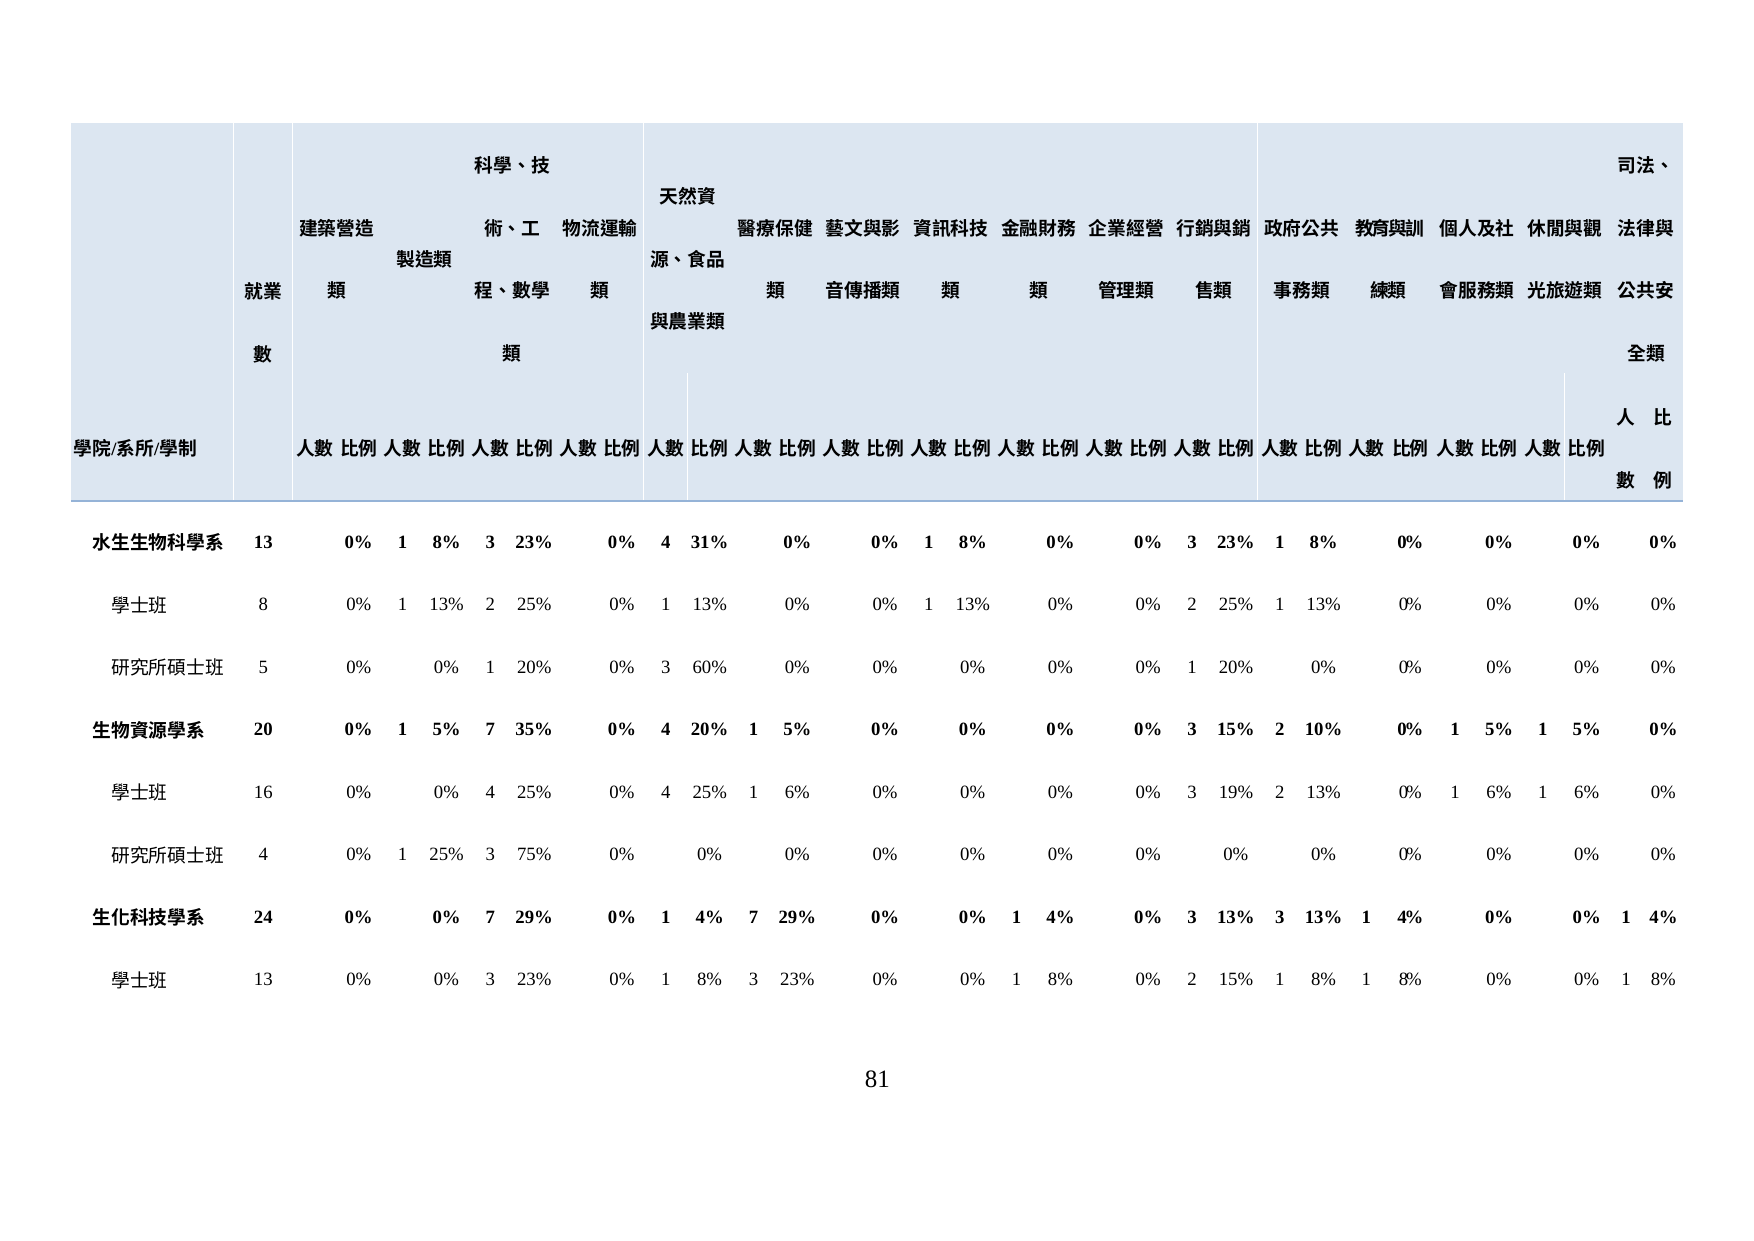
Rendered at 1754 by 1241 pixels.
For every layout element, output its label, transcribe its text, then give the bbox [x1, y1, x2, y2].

table_cell 13% [1301, 875, 1345, 937]
table_cell [1345, 625, 1389, 687]
table_cell [1258, 812, 1301, 875]
table_cell 8% [951, 502, 994, 562]
table_cell 13% [1214, 875, 1257, 937]
table_cell 1 [731, 687, 775, 750]
table_cell 1 [1608, 875, 1643, 937]
table_cell 0% [1214, 812, 1257, 875]
table_cell 0% [336, 625, 380, 687]
table_cell 4 [234, 812, 292, 875]
table_cell 15% [1214, 937, 1257, 1000]
table_cell 研究所碩士班 [71, 625, 233, 687]
table_cell 0% [1038, 687, 1082, 750]
table_cell 4% [688, 875, 731, 937]
table_cell 人數 [907, 373, 951, 500]
table_cell 31% [688, 502, 731, 562]
table_cell [907, 875, 951, 937]
table_cell 比例 [863, 373, 907, 500]
table_cell 29% [512, 875, 556, 937]
table_cell 3 [468, 812, 512, 875]
table_header 政府公共事務類 [1258, 123, 1345, 373]
table_cell 8% [1301, 502, 1345, 562]
table_cell 4% [1389, 875, 1433, 937]
table_cell 0% [1389, 750, 1433, 812]
table_cell 人數 [380, 373, 424, 500]
table_cell 0% [1389, 687, 1433, 750]
table_cell [819, 937, 863, 1000]
table_cell 0% [1565, 875, 1608, 937]
table_cell [293, 502, 336, 562]
table_cell 0% [1565, 625, 1608, 687]
table_cell 比例 [1301, 373, 1345, 500]
table_cell 3 [1258, 875, 1301, 937]
table_cell 0% [1038, 562, 1082, 625]
table_header 藝文與影音傳播類 [819, 123, 907, 373]
table_cell 研究所碩士班 [71, 812, 233, 875]
table_cell 1 [380, 562, 424, 625]
table_cell 0% [1126, 875, 1170, 937]
table_header 金融財務類 [994, 123, 1082, 373]
table_cell [556, 812, 600, 875]
table_cell 0% [775, 625, 819, 687]
table_cell [994, 625, 1038, 687]
table_cell 0% [1301, 812, 1345, 875]
table_cell 人數 [1345, 373, 1389, 500]
table_header [71, 123, 233, 373]
table_cell 0% [600, 562, 643, 625]
table_cell 25% [1214, 562, 1257, 625]
table_cell 1 [1521, 687, 1564, 750]
table_cell 1 [644, 562, 687, 625]
table_header 教育與訓練類 [1345, 123, 1433, 373]
table_cell [644, 812, 687, 875]
table_cell 1 [1258, 502, 1301, 562]
table_cell 生化科技學系 [71, 875, 233, 937]
table_cell [1608, 687, 1643, 750]
table_cell 25% [424, 812, 468, 875]
table_cell 0% [1477, 875, 1521, 937]
table_cell 0% [863, 562, 907, 625]
table_cell 比例 [1214, 373, 1257, 500]
table_cell [556, 687, 600, 750]
table_cell 23% [1214, 502, 1257, 562]
table_cell [556, 875, 600, 937]
table_cell [1082, 562, 1126, 625]
table_header 建築營造類 [293, 123, 380, 373]
table_cell 比例 [1565, 373, 1608, 500]
table_cell [293, 562, 336, 625]
table_cell [1082, 937, 1126, 1000]
table_cell 3 [468, 937, 512, 1000]
table_cell [1521, 625, 1564, 687]
table_cell [819, 875, 863, 937]
table_cell [556, 937, 600, 1000]
table_cell [380, 875, 424, 937]
table_cell 7 [731, 875, 775, 937]
table_cell 比例 [1126, 373, 1170, 500]
table_cell [819, 502, 863, 562]
table_cell 0% [1389, 562, 1433, 625]
table_cell 20% [512, 625, 556, 687]
table_cell [1345, 750, 1389, 812]
table_cell [293, 687, 336, 750]
table_cell 人數 [994, 373, 1038, 500]
table_cell 0% [951, 937, 994, 1000]
table_cell [907, 937, 951, 1000]
table_cell [380, 750, 424, 812]
table_cell [1521, 502, 1564, 562]
table_cell [994, 812, 1038, 875]
table_cell 0% [951, 812, 994, 875]
table_cell [1608, 750, 1643, 812]
table_cell [1608, 562, 1643, 625]
table_cell [556, 562, 600, 625]
table_cell 23% [512, 502, 556, 562]
table_cell 人數 [1170, 373, 1214, 500]
table_cell [1345, 562, 1389, 625]
table_cell 0% [1643, 687, 1683, 750]
table_cell 0% [1565, 812, 1608, 875]
table_cell 比例 [1038, 373, 1082, 500]
table_cell 人數 [1082, 373, 1126, 500]
table_cell 0% [424, 625, 468, 687]
table_cell 0% [1643, 562, 1683, 625]
table_cell 1 [1521, 750, 1564, 812]
table_cell 人數 [1521, 373, 1564, 500]
table_cell 15% [1214, 687, 1257, 750]
table_cell 5% [1565, 687, 1608, 750]
table_cell 1 [1258, 937, 1301, 1000]
table_header 天然資源、食品與農業類 [644, 123, 731, 373]
table_cell 2 [1258, 750, 1301, 812]
table_cell [1608, 625, 1643, 687]
table_cell 0% [1038, 812, 1082, 875]
table_cell [731, 502, 775, 562]
table_cell 0% [336, 562, 380, 625]
table_cell 4 [468, 750, 512, 812]
table_cell 比例 [1477, 373, 1521, 500]
table_cell 0% [1477, 562, 1521, 625]
table_cell [293, 625, 336, 687]
table_cell 水生生物科學系 [71, 502, 233, 562]
table_cell 2 [468, 562, 512, 625]
table_cell 0% [1389, 502, 1433, 562]
table_cell 1 [380, 502, 424, 562]
table_cell [994, 502, 1038, 562]
table_cell 13% [1301, 750, 1345, 812]
table_cell [1433, 875, 1477, 937]
table_cell [1082, 687, 1126, 750]
table_cell 0% [951, 625, 994, 687]
table_cell [907, 812, 951, 875]
table_cell 0% [688, 812, 731, 875]
table_cell 0% [600, 502, 643, 562]
table_cell 8% [1301, 937, 1345, 1000]
table_cell 0% [336, 812, 380, 875]
table_header 就業數 [234, 123, 292, 500]
table_cell 29% [775, 875, 819, 937]
table_cell 0% [1643, 750, 1683, 812]
table_cell 0% [1126, 562, 1170, 625]
table_cell 20% [1214, 625, 1257, 687]
table_header 個人及社會服務類 [1433, 123, 1521, 373]
table_cell 1 [1433, 750, 1477, 812]
table_cell [1170, 812, 1214, 875]
table_cell 0% [863, 812, 907, 875]
table_header 休閒與觀光旅遊類 [1521, 123, 1608, 373]
table_cell 0% [1038, 750, 1082, 812]
table_cell 0% [863, 687, 907, 750]
table_cell 1 [994, 937, 1038, 1000]
table_header 科學、技術、工程、數學類 [468, 123, 556, 373]
table_cell 13 [234, 937, 292, 1000]
table_cell [994, 750, 1038, 812]
table_cell 3 [731, 937, 775, 1000]
table_cell 10% [1301, 687, 1345, 750]
table_cell 0% [600, 625, 643, 687]
table_cell 比例 [600, 373, 643, 500]
table_cell 0% [336, 937, 380, 1000]
table_cell [293, 812, 336, 875]
table_cell 0% [336, 750, 380, 812]
table_cell 1 [1345, 875, 1389, 937]
table_cell 0% [1643, 812, 1683, 875]
table_cell [819, 750, 863, 812]
table_cell 75% [512, 812, 556, 875]
table_cell 0% [951, 750, 994, 812]
table_cell 8 [234, 562, 292, 625]
table_cell 人數 [293, 373, 336, 500]
table_cell 1 [994, 875, 1038, 937]
table_cell 0% [336, 875, 380, 937]
table_cell 1 [907, 562, 951, 625]
table_cell 0% [1477, 812, 1521, 875]
table_cell 2 [1170, 937, 1214, 1000]
table_cell 0% [863, 937, 907, 1000]
table_cell 1 [731, 750, 775, 812]
table_cell 0% [951, 687, 994, 750]
table_cell 25% [512, 562, 556, 625]
table_cell [819, 687, 863, 750]
table_cell [1082, 750, 1126, 812]
table_cell [731, 562, 775, 625]
table_cell 7 [468, 687, 512, 750]
table_cell 比例 [775, 373, 819, 500]
table_cell 3 [468, 502, 512, 562]
table_header 物流運輸類 [556, 123, 643, 373]
table_cell 人數 [556, 373, 600, 500]
table_cell 13% [424, 562, 468, 625]
table_cell 0% [336, 687, 380, 750]
table_cell [1082, 502, 1126, 562]
table_cell [1082, 875, 1126, 937]
table_cell 5 [234, 625, 292, 687]
table_cell 學士班 [71, 750, 233, 812]
table_cell [556, 625, 600, 687]
table_cell [1258, 625, 1301, 687]
table_cell 13% [688, 562, 731, 625]
table_cell 0% [1477, 502, 1521, 562]
table_cell 0% [600, 750, 643, 812]
table_cell [731, 625, 775, 687]
table_cell [1608, 502, 1643, 562]
table_cell 比例 [336, 373, 380, 500]
table_cell 0% [1389, 812, 1433, 875]
table_cell [1433, 502, 1477, 562]
table_cell 4 [644, 687, 687, 750]
table_cell 生物資源學系 [71, 687, 233, 750]
table_cell [1345, 687, 1389, 750]
table_cell 0% [1565, 562, 1608, 625]
table_cell 0% [863, 502, 907, 562]
table_cell 1 [380, 687, 424, 750]
table_cell 0% [1643, 625, 1683, 687]
table_cell [380, 625, 424, 687]
table_cell 比例 [1389, 373, 1433, 500]
table_cell 3 [1170, 750, 1214, 812]
table_cell 60% [688, 625, 731, 687]
table_cell 1 [907, 502, 951, 562]
table_header 醫療保健類 [731, 123, 819, 373]
table_cell [556, 750, 600, 812]
table_cell [731, 812, 775, 875]
table_cell 3 [1170, 875, 1214, 937]
table_cell 4% [1643, 875, 1683, 937]
table_cell 8% [424, 502, 468, 562]
table_cell 2 [1258, 687, 1301, 750]
table_cell 0% [424, 750, 468, 812]
table_cell 比例 [424, 373, 468, 500]
table_cell 25% [688, 750, 731, 812]
table_cell 20% [688, 687, 731, 750]
table_cell 8% [1643, 937, 1683, 1000]
table_cell 5% [1477, 687, 1521, 750]
table_cell [1345, 502, 1389, 562]
table_cell 0% [1126, 687, 1170, 750]
table_cell 學士班 [71, 562, 233, 625]
table_cell 0% [863, 750, 907, 812]
table_cell 23% [512, 937, 556, 1000]
table_cell 1 [1170, 625, 1214, 687]
table_cell [1082, 812, 1126, 875]
table_cell 1 [1433, 687, 1477, 750]
table_cell 0% [600, 687, 643, 750]
table_cell 1 [1345, 937, 1389, 1000]
table_cell 0% [775, 812, 819, 875]
table_cell 19% [1214, 750, 1257, 812]
table_cell 5% [775, 687, 819, 750]
table_cell [1082, 625, 1126, 687]
table_cell 0% [1038, 502, 1082, 562]
table_cell 13% [1301, 562, 1345, 625]
table_cell [907, 687, 951, 750]
table_cell 3 [1170, 687, 1214, 750]
table_cell 1 [644, 875, 687, 937]
table_cell 0% [1126, 812, 1170, 875]
table_cell 4 [644, 750, 687, 812]
table_cell 5% [424, 687, 468, 750]
table_cell 16 [234, 750, 292, 812]
table_cell 0% [600, 875, 643, 937]
table_cell 人數 [1608, 373, 1643, 500]
table_cell 人數 [731, 373, 775, 500]
table_cell 人數 [468, 373, 512, 500]
table_cell 0% [1301, 625, 1345, 687]
table_header 製造類 [380, 123, 468, 373]
table_cell 6% [1565, 750, 1608, 812]
table_cell [293, 875, 336, 937]
table_cell 比例 [688, 373, 731, 500]
table_cell 比例 [1643, 373, 1683, 500]
table_cell 0% [1477, 625, 1521, 687]
table_cell 0% [951, 875, 994, 937]
table_cell 0% [1126, 750, 1170, 812]
table_cell 1 [1608, 937, 1643, 1000]
table_cell 人數 [644, 373, 687, 500]
table_cell 2 [1170, 562, 1214, 625]
table_cell 學士班 [71, 937, 233, 1000]
table_cell [819, 562, 863, 625]
table_cell 4% [1038, 875, 1082, 937]
table_cell 0% [1643, 502, 1683, 562]
table_cell [819, 625, 863, 687]
table_cell 1 [380, 812, 424, 875]
table_cell 1 [644, 937, 687, 1000]
table_cell [994, 562, 1038, 625]
table_cell [819, 812, 863, 875]
table_cell 0% [1126, 937, 1170, 1000]
table_cell 比例 [512, 373, 556, 500]
table_cell 0% [1389, 625, 1433, 687]
table_cell 人數 [819, 373, 863, 500]
table_cell 3 [1170, 502, 1214, 562]
table_cell 8% [1038, 937, 1082, 1000]
table_cell [293, 937, 336, 1000]
table_cell [907, 625, 951, 687]
table_cell 0% [775, 562, 819, 625]
table_cell [1608, 812, 1643, 875]
table_cell 人數 [1433, 373, 1477, 500]
table_cell 1 [468, 625, 512, 687]
table_cell 0% [600, 812, 643, 875]
table_cell 3 [644, 625, 687, 687]
table_cell 1 [1258, 562, 1301, 625]
table_cell [1521, 562, 1564, 625]
table_cell 8% [1389, 937, 1433, 1000]
table_cell [1521, 937, 1564, 1000]
table_cell 人數 [1258, 373, 1301, 500]
table_cell 20 [234, 687, 292, 750]
table_cell 8% [688, 937, 731, 1000]
table_cell [1433, 625, 1477, 687]
table_cell [1433, 937, 1477, 1000]
table_cell 0% [863, 875, 907, 937]
table_cell 13% [951, 562, 994, 625]
table_cell [1345, 812, 1389, 875]
table_cell 13 [234, 502, 292, 562]
table_cell [556, 502, 600, 562]
table_cell 6% [775, 750, 819, 812]
table_cell 比例 [951, 373, 994, 500]
table_cell [907, 750, 951, 812]
table_cell [994, 687, 1038, 750]
table_cell [293, 750, 336, 812]
table_cell 0% [424, 937, 468, 1000]
table_cell 7 [468, 875, 512, 937]
table_cell 0% [424, 875, 468, 937]
table_header 企業經營管理類 [1082, 123, 1170, 373]
table_cell 4 [644, 502, 687, 562]
table_cell [1521, 812, 1564, 875]
table_header 司法、法律與公共安全類 [1608, 123, 1683, 373]
table_cell 6% [1477, 750, 1521, 812]
table_cell 0% [1477, 937, 1521, 1000]
table_cell 學院/系所/學制 [71, 373, 233, 500]
table_cell [1521, 875, 1564, 937]
table_cell [1433, 562, 1477, 625]
table_cell 0% [600, 937, 643, 1000]
table_cell 0% [336, 502, 380, 562]
table_cell 0% [1038, 625, 1082, 687]
table_cell 24 [234, 875, 292, 937]
table_header 資訊科技類 [907, 123, 994, 373]
table_cell 35% [512, 687, 556, 750]
table_cell 0% [1126, 625, 1170, 687]
table_header 行銷與銷售類 [1170, 123, 1257, 373]
table_cell 0% [775, 502, 819, 562]
table_cell [1433, 812, 1477, 875]
table_cell 25% [512, 750, 556, 812]
table_cell 0% [1565, 937, 1608, 1000]
table_cell [380, 937, 424, 1000]
table_cell 0% [1565, 502, 1608, 562]
table_cell 0% [1126, 502, 1170, 562]
table_cell 0% [863, 625, 907, 687]
table_cell 23% [775, 937, 819, 1000]
